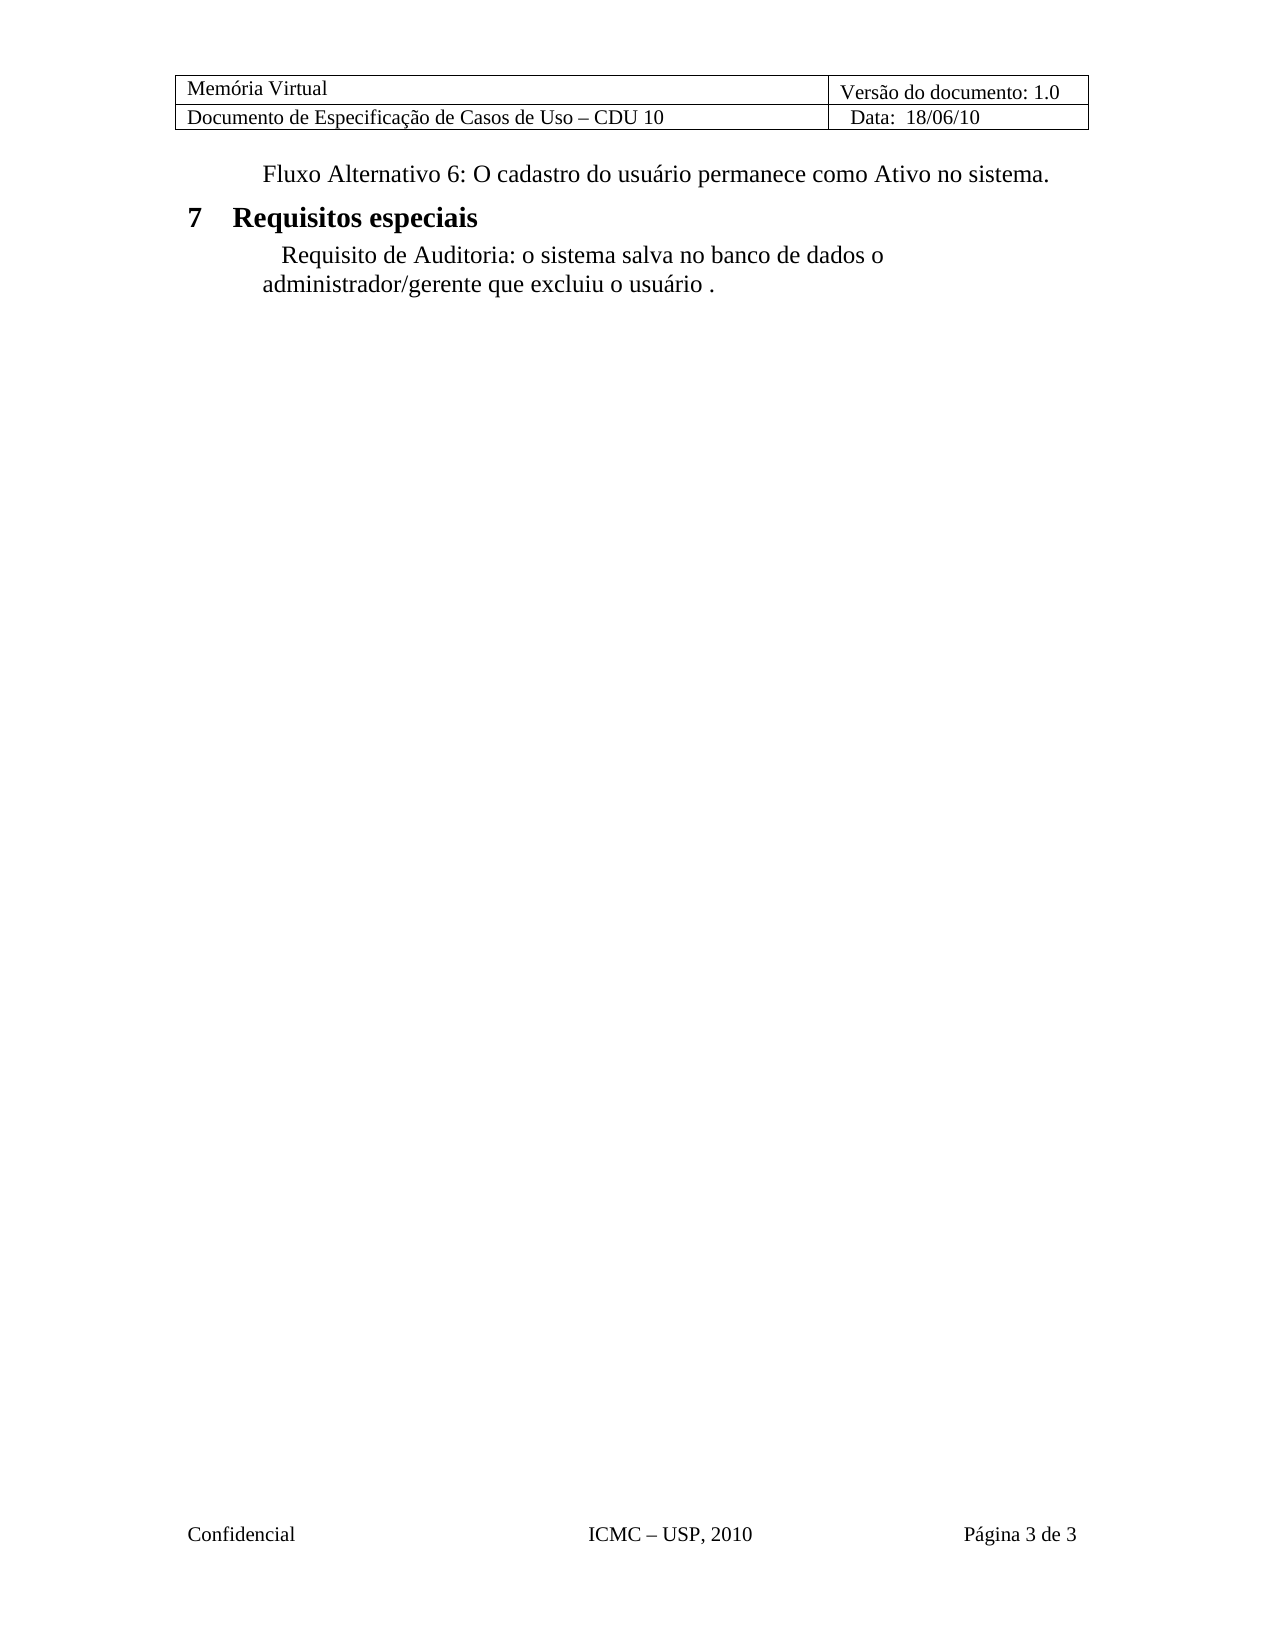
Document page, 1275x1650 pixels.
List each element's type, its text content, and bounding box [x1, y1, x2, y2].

text Requisito de Auditoria: o sistema salva no banco de dados o administrador/gerente que excluiu o usuário . [262, 240, 1087, 298]
text Fluxo Alternativo 6: O cadastro do usuário permanece como Ativo no sistema. [187, 159, 1087, 188]
subtitle Requisitos especiais [187, 200, 1087, 234]
